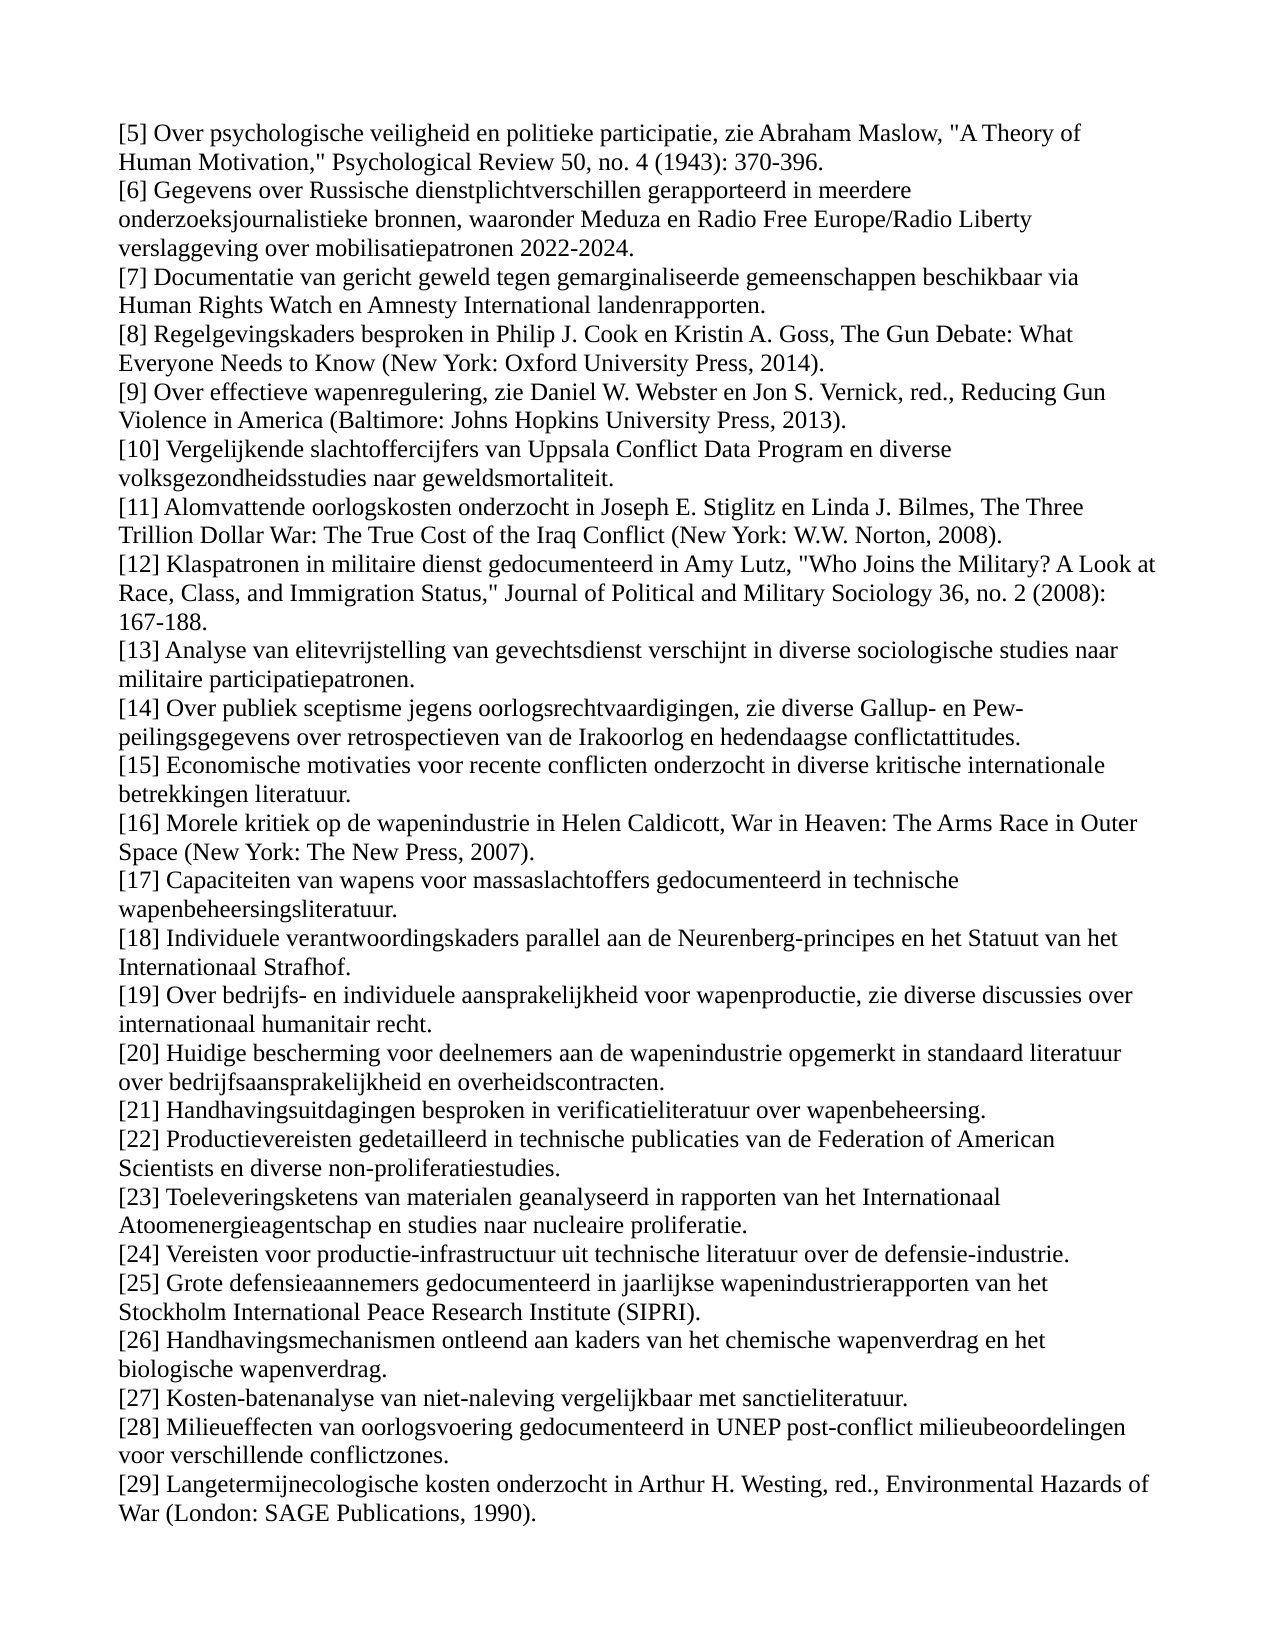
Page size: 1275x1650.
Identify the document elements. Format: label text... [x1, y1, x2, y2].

text [14] Over publiek sceptisme jegens oorlogsrechtvaardigingen, zie diverse Gallup- en Pew-peilingsgegevens over retrospectieven van de Irakoorlog en hedendaagse conflictattitudes. [118, 693, 1157, 751]
text [13] Analyse van elitevrijstelling van gevechtsdienst verschijnt in diverse sociologische studies naar militaire participatiepatronen. [118, 636, 1157, 693]
text [8] Regelgevingskaders besproken in Philip J. Cook en Kristin A. Goss, The Gun Debate: What Everyone Needs to Know (New York: Oxford University Press, 2014). [118, 319, 1157, 377]
text [20] Huidige bescherming voor deelnemers aan de wapenindustrie opgemerkt in standaard literatuur over bedrijfsaansprakelijkheid en overheidscontracten. [118, 1038, 1157, 1096]
text [16] Morele kritiek op de wapenindustrie in Helen Caldicott, War in Heaven: The Arms Race in Outer Space (New York: The New Press, 2007). [118, 808, 1157, 866]
text [22] Productievereisten gedetailleerd in technische publicaties van de Federation of American Scientists en diverse non-proliferatiestudies. [118, 1124, 1157, 1182]
text [9] Over effectieve wapenregulering, zie Daniel W. Webster en Jon S. Vernick, red., Reducing Gun Violence in America (Baltimore: Johns Hopkins University Press, 2013). [118, 377, 1157, 434]
text [10] Vergelijkende slachtoffercijfers van Uppsala Conflict Data Program en diverse volksgezondheidsstudies naar geweldsmortaliteit. [118, 434, 1157, 492]
text [19] Over bedrijfs- en individuele aansprakelijkheid voor wapenproductie, zie diverse discussies over internationaal humanitair recht. [118, 981, 1157, 1038]
text [6] Gegevens over Russische dienstplichtverschillen gerapporteerd in meerdere onderzoeksjournalistieke bronnen, waaronder Meduza en Radio Free Europe/Radio Liberty verslaggeving over mobilisatiepatronen 2022-2024. [118, 176, 1157, 262]
text [21] Handhavingsuitdagingen besproken in verificatieliteratuur over wapenbeheersing. [118, 1096, 1157, 1124]
text [7] Documentatie van gericht geweld tegen gemarginaliseerde gemeenschappen beschikbaar via Human Rights Watch en Amnesty International landenrapporten. [118, 262, 1157, 319]
text [12] Klaspatronen in militaire dienst gedocumenteerd in Amy Lutz, "Who Joins the Military? A Look at Race, Class, and Immigration Status," Journal of Political and Military Sociology 36, no. 2 (2008): 167-188. [118, 549, 1157, 636]
text [23] Toeleveringsketens van materialen geanalyseerd in rapporten van het Internationaal Atoomenergieagentschap en studies naar nucleaire proliferatie. [118, 1182, 1157, 1239]
text [18] Individuele verantwoordingskaders parallel aan de Neurenberg-principes en het Statuut van het Internationaal Strafhof. [118, 923, 1157, 981]
text [17] Capaciteiten van wapens voor massaslachtoffers gedocumenteerd in technische wapenbeheersingsliteratuur. [118, 866, 1157, 923]
text [11] Alomvattende oorlogskosten onderzocht in Joseph E. Stiglitz en Linda J. Bilmes, The Three Trillion Dollar War: The True Cost of the Iraq Conflict (New York: W.W. Norton, 2008). [118, 492, 1157, 549]
text [28] Milieueffecten van oorlogsvoering gedocumenteerd in UNEP post-conflict milieubeoordelingen voor verschillende conflictzones. [118, 1412, 1157, 1469]
text [24] Vereisten voor productie-infrastructuur uit technische literatuur over de defensie-industrie. [118, 1239, 1157, 1268]
text [15] Economische motivaties voor recente conflicten onderzocht in diverse kritische internationale betrekkingen literatuur. [118, 751, 1157, 808]
text [5] Over psychologische veiligheid en politieke participatie, zie Abraham Maslow, "A Theory of Human Motivation," Psychological Review 50, no. 4 (1943): 370-396. [118, 118, 1157, 176]
text [26] Handhavingsmechanismen ontleend aan kaders van het chemische wapenverdrag en het biologische wapenverdrag. [118, 1326, 1157, 1383]
text [27] Kosten-batenanalyse van niet-naleving vergelijkbaar met sanctieliteratuur. [118, 1383, 1157, 1412]
text [25] Grote defensieaannemers gedocumenteerd in jaarlijkse wapenindustrierapporten van het Stockholm International Peace Research Institute (SIPRI). [118, 1268, 1157, 1326]
text [29] Langetermijnecologische kosten onderzocht in Arthur H. Westing, red., Environmental Hazards of War (London: SAGE Publications, 1990). [118, 1469, 1157, 1527]
